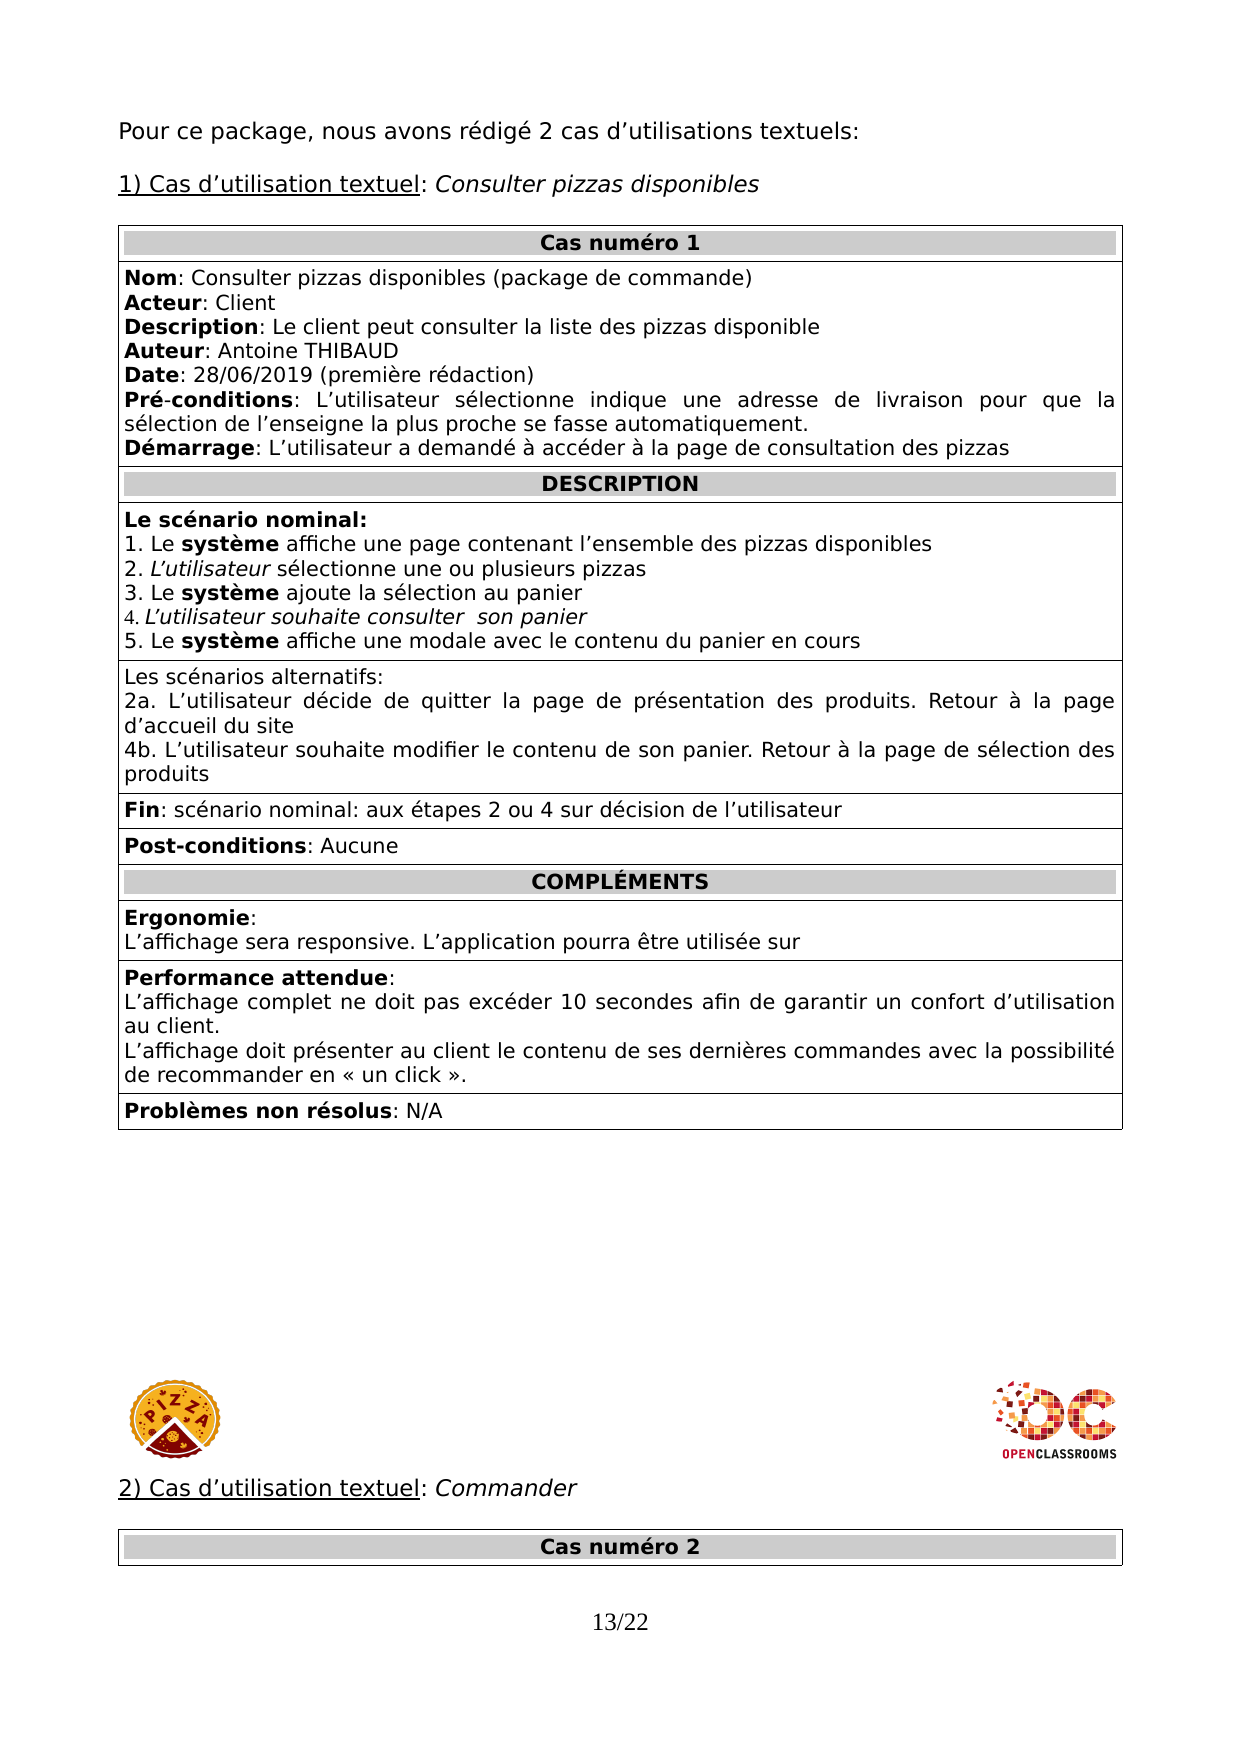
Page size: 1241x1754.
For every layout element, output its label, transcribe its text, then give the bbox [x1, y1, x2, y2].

table_cell DESCRIPTION [119, 467, 1122, 502]
picture [987, 1373, 1121, 1467]
table_cell Les scénarios alternatifs: 2a. L’utilisateur décide de quitter la page de présentation des produits. Retour à la page d’accueil du site 4b. L’utilisateur souhaite modifier le contenu de son panier. Retour à la page de sélection des produits [119, 661, 1122, 792]
table_cell Ergonomie: L’affichage sera responsive. L’application pourra être utilisée sur [119, 901, 1122, 960]
picture [120, 1372, 230, 1467]
table_cell Fin: scénario nominal: aux étapes 2 ou 4 sur décision de l’utilisateur [119, 794, 1122, 828]
table_cell Le scénario nominal: 1. Le système affiche une page contenant l’ensemble des pizzas disponibles 2. L’utilisateur sélectionne une ou plusieurs pizzas 3. Le système ajoute la sélection au panier 4. L’utilisateur souhaite consulter son panier 5. Le système affiche une modale avec le contenu du panier en cours [119, 503, 1122, 659]
table_header Cas numéro 1 [119, 226, 1122, 261]
table_cell COMPLÉMENTS [119, 865, 1122, 900]
text Pour ce package, nous avons rédigé 2 cas d’utilisations textuels: [118, 118, 1122, 145]
text 1) Cas d’utilisation textuel: Consulter pizzas disponibles [118, 171, 1122, 198]
text 2) Cas d’utilisation textuel: Commander [118, 1476, 1122, 1502]
table_cell Nom: Consulter pizzas disponibles (package de commande) Acteur: Client Description: Le client peut consulter la liste des pizzas disponible Auteur: Antoine THIBAUD Date: 28/06/2019 (première rédaction) Pré-conditions: L’utilisateur sélectionne indique une adresse de livraison pour que la sélection de l’enseigne la plus proche se fasse automatiquement. Démarrage: L’utilisateur a demandé à accéder à la page de consultation des pizzas [119, 262, 1122, 466]
table_cell Performance attendue: L’affichage complet ne doit pas excéder 10 secondes afin de garantir un confort d’utilisation au client. L’affichage doit présenter au client le contenu de ses dernières commandes avec la possibilité de recommander en « un click ». [119, 961, 1122, 1093]
table_cell Post-conditions: Aucune [119, 829, 1122, 864]
table_cell Problèmes non résolus: N/A [119, 1094, 1122, 1129]
table_header Cas numéro 2 [119, 1530, 1122, 1565]
